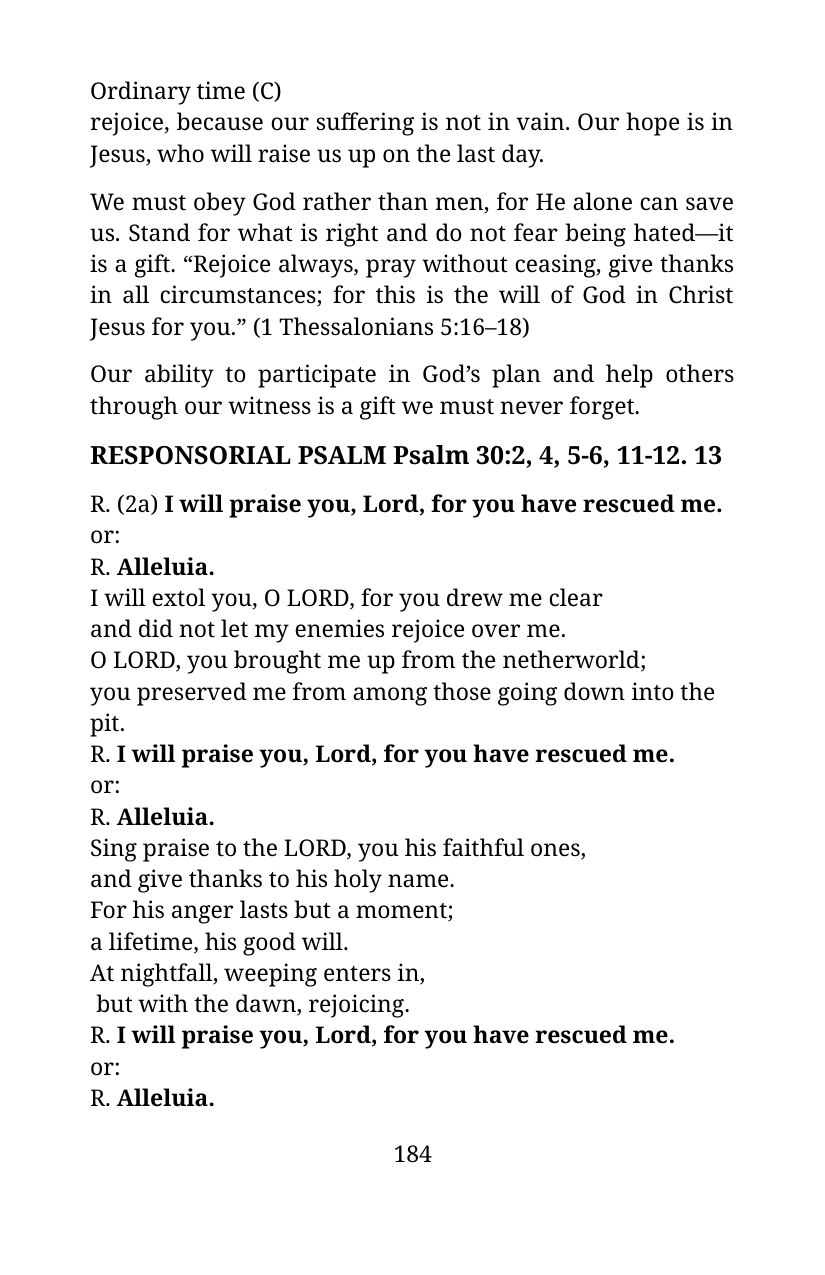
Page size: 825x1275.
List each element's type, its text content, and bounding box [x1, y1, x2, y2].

text Our ability to participate in God’s plan and help others through our witness is a gift we must never forget. [90, 358, 735, 421]
text R. (2a) I will praise you, Lord, for you have rescued me. or: R. Alleluia. I will extol you, O LORD, for you drew me clear and did not let my enemies rejoice over me. O LORD, you brought me up from the netherworld; you preserved me from among those going down into the pit. R. I will praise you, Lord, for you have rescued me. or: R. Alleluia. Sing praise to the LORD, you his faithful ones, and give thanks to his holy name. For his anger lasts but a moment; a lifetime, his good will. At nightfall, weeping enters in, but with the dawn, rejoicing. R. I will praise you, Lord, for you have rescued me. or: R. Alleluia. [90, 488, 735, 1113]
text RESPONSORIAL PSALM Psalm 30:2, 4, 5-6, 11-12. 13 [90, 437, 735, 472]
text rejoice, because our suffering is not in vain. Our hope is in Jesus, who will raise us up on the last day. [90, 106, 735, 169]
text We must obey God rather than men, for He alone can save us. Stand for what is right and do not fear being hated—it is a gift. “Rejoice always, pray without ceasing, give thanks in all circumstances; for this is the will of God in Christ Jesus for you.” (1 Thessalonians 5:16–18) [90, 185, 735, 342]
